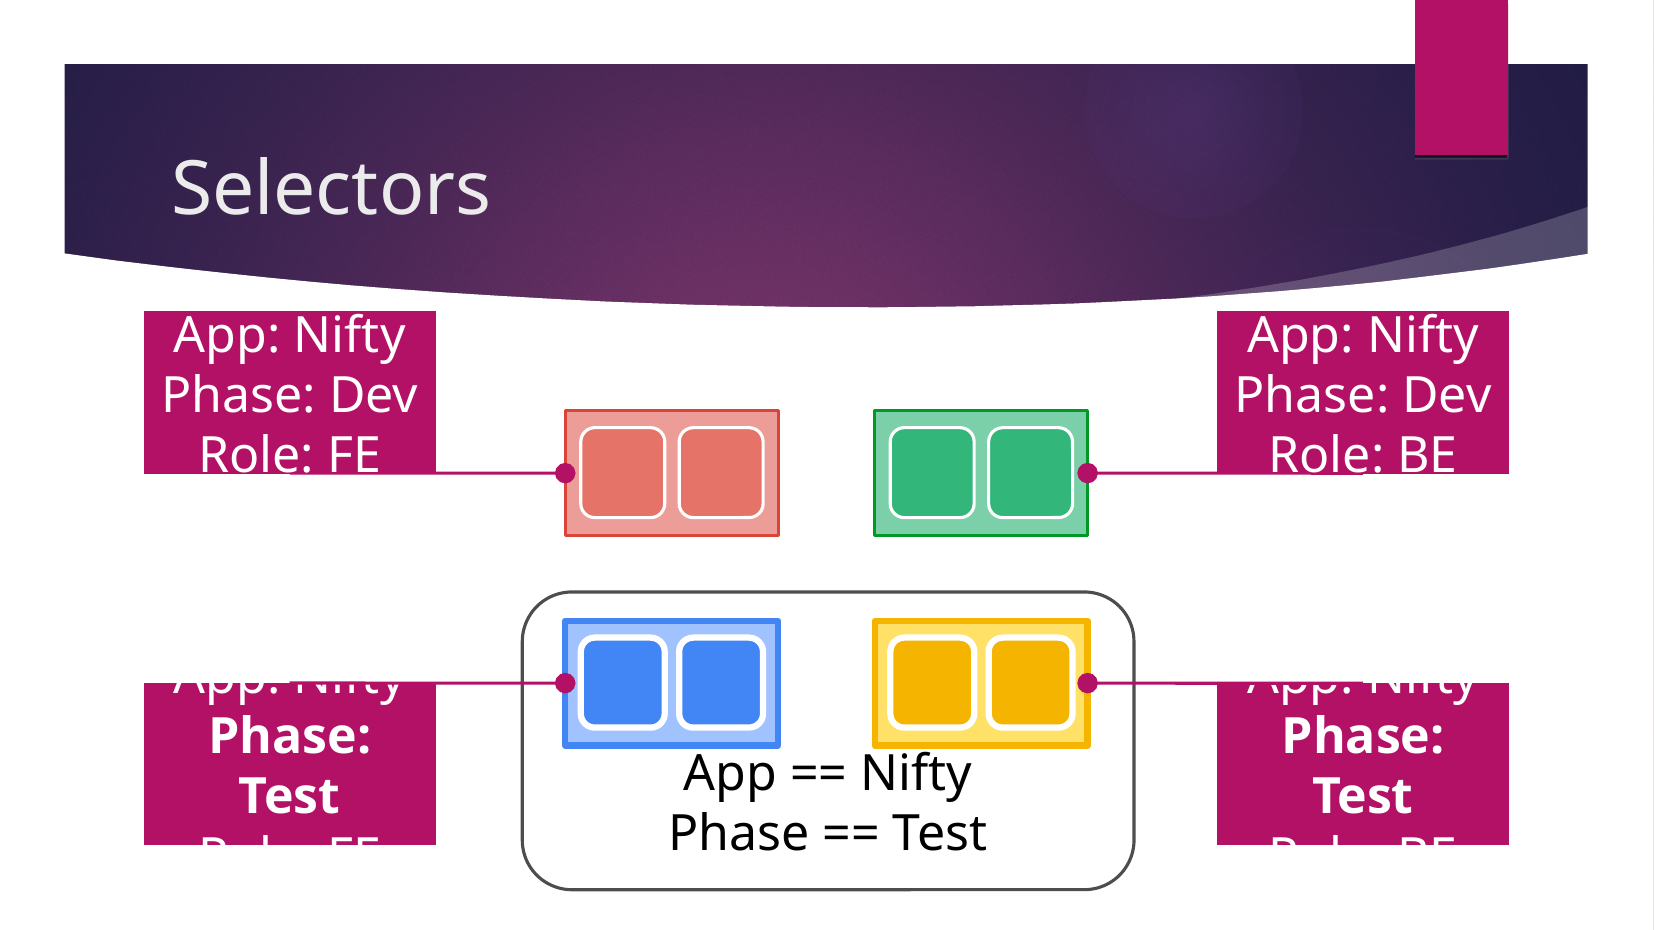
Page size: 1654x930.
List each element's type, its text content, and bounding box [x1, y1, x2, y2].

text_box [565, 410, 779, 536]
text_box App: Nifty Phase: Test Role: BE [1217, 683, 1509, 845]
text_box App: Nifty Phase: Dev Role: FE [144, 311, 436, 474]
text_box App: Nifty Phase: Dev Role: BE [1217, 311, 1509, 474]
text_box App == Nifty Phase == Test [522, 591, 1135, 890]
text_box [874, 410, 1088, 536]
text_box Selectors [156, 131, 1345, 228]
list Windows Server Guest OS [1213, 248, 1477, 296]
text_box [874, 620, 1088, 746]
text_box App: Nifty Phase: Test Role: FE [144, 683, 436, 845]
picture [65, 64, 1587, 307]
text_box [565, 620, 779, 746]
